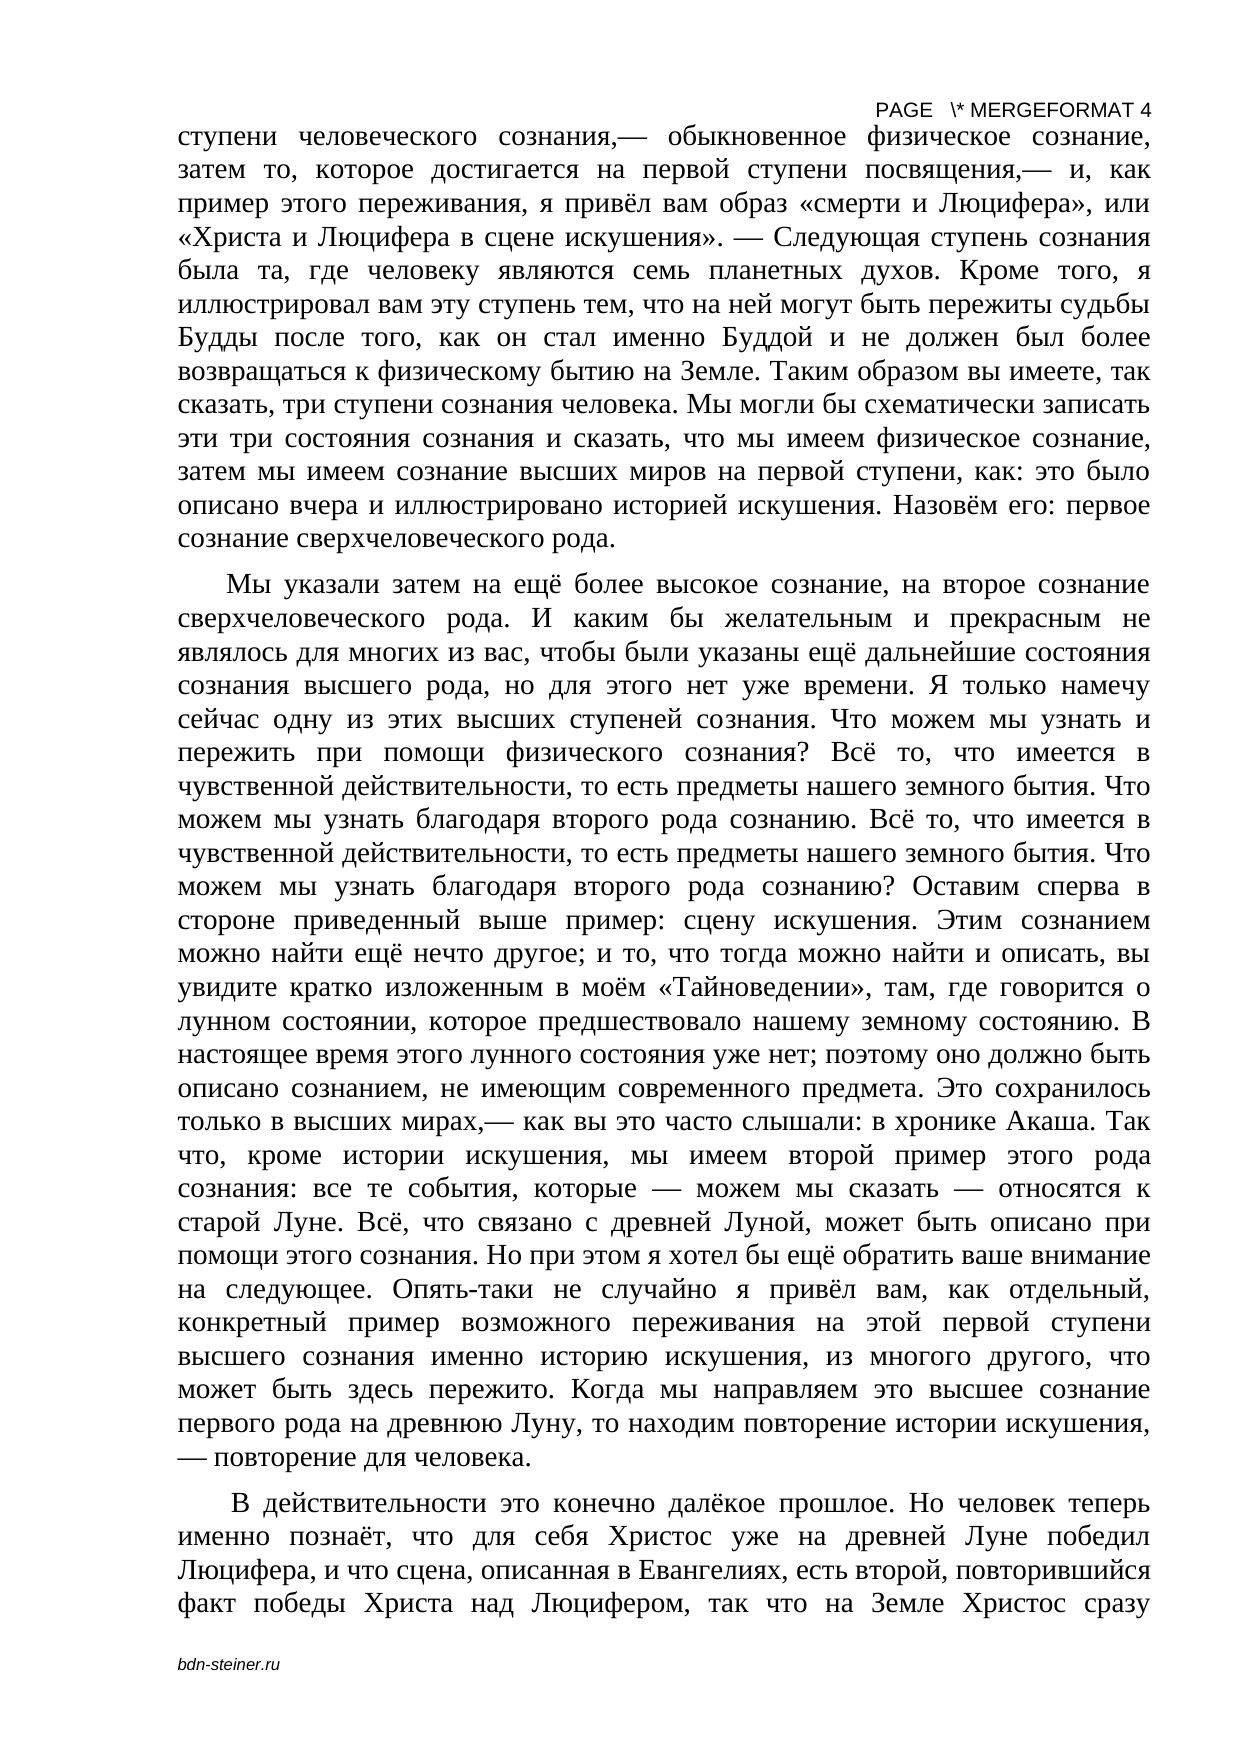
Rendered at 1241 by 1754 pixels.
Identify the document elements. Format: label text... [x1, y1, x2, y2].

text Мы указали затем на ещё более высокое сознание, на второе сознание сверхчеловеческого рода. И каким бы желательным и прекрасным не являлось для многих из вас, чтобы были указаны ещё дальнейшие состояния сознания высшего рода, но для этого нет уже времени. Я только намечу сейчас одну из этих высших ступеней сознания. Что можем мы узнать и пережить при помощи физического сознания? Всё то, что имеется в чувственной действительности, то есть предметы нашего земного бытия. Что можем мы узнать благодаря второго рода сознанию. Всё то, что имеется в чувственной действительности, то есть предметы нашего земного бытия. Что можем мы узнать благодаря второго рода сознанию? Оставим сперва в стороне приведенный выше пример: сцену искушения. Этим сознанием можно найти ещё нечто другое; и то, что тогда можно найти и описать, вы увидите кратко изложенным в моём «Тайноведении», там, где говорится о лунном состоянии, которое предшествовало нашему земному состоянию. В настоящее время этого лунного состояния уже нет; поэтому оно должно быть описано сознанием, не имеющим современного предмета. Это сохранилось только в высших мирах,— как вы это часто слышали: в хронике Акаша. Так что, кроме истории искушения, мы имеем второй пример этого рода сознания: все те события, которые — можем мы сказать — относятся к старой Луне. Всё, что связано с древней Луной, может быть описано при помощи этого сознания. Но при этом я хотел бы ещё обратить ваше внимание на следующее. Опять-таки не случайно я привёл вам, как отдельный, конкретный пример возможного переживания на этой первой ступени высшего сознания именно историю искушения, из многого другого, что может быть здесь пережито. Когда мы направляем это высшее сознание первого рода на древнюю Луну, то находим повторение истории искушения,— повторение для человека. [177, 567, 1152, 1472]
text ступени человеческого сознания,— обыкновенное физическое сознание, затем то, которое достигается на первой ступени посвящения,— и, как пример этого переживания, я привёл вам образ «смерти и Люцифера», или «Христа и Люцифера в сцене искушения». — Следующая ступень сознания была та, где человеку являются семь планетных духов. Кроме того, я иллюстрировал вам эту ступень тем, что на ней могут быть пережиты судьбы Будды после того, как он стал именно Буддой и не должен был более возвращаться к физическому бытию на Земле. Таким образом вы имеете, так сказать, три ступени сознания человека. Мы могли бы схематически записать эти три состояния сознания и сказать, что мы имеем физическое сознание, затем мы имеем сознание высших миров на первой ступени, как: это было описано вчера и иллюстрировано историей искушения. Назовём его: первое сознание сверхчеловеческого рода. [177, 118, 1152, 554]
text В действительности это конечно далёкое прошлое. Но человек теперь именно познаёт, что для себя Христос уже на древней Луне победил Люцифера, и что сцена, описанная в Евангелиях, есть второй, повторившийся факт победы Христа над Люцифером, так что на Земле Христос сразу [177, 1485, 1152, 1619]
